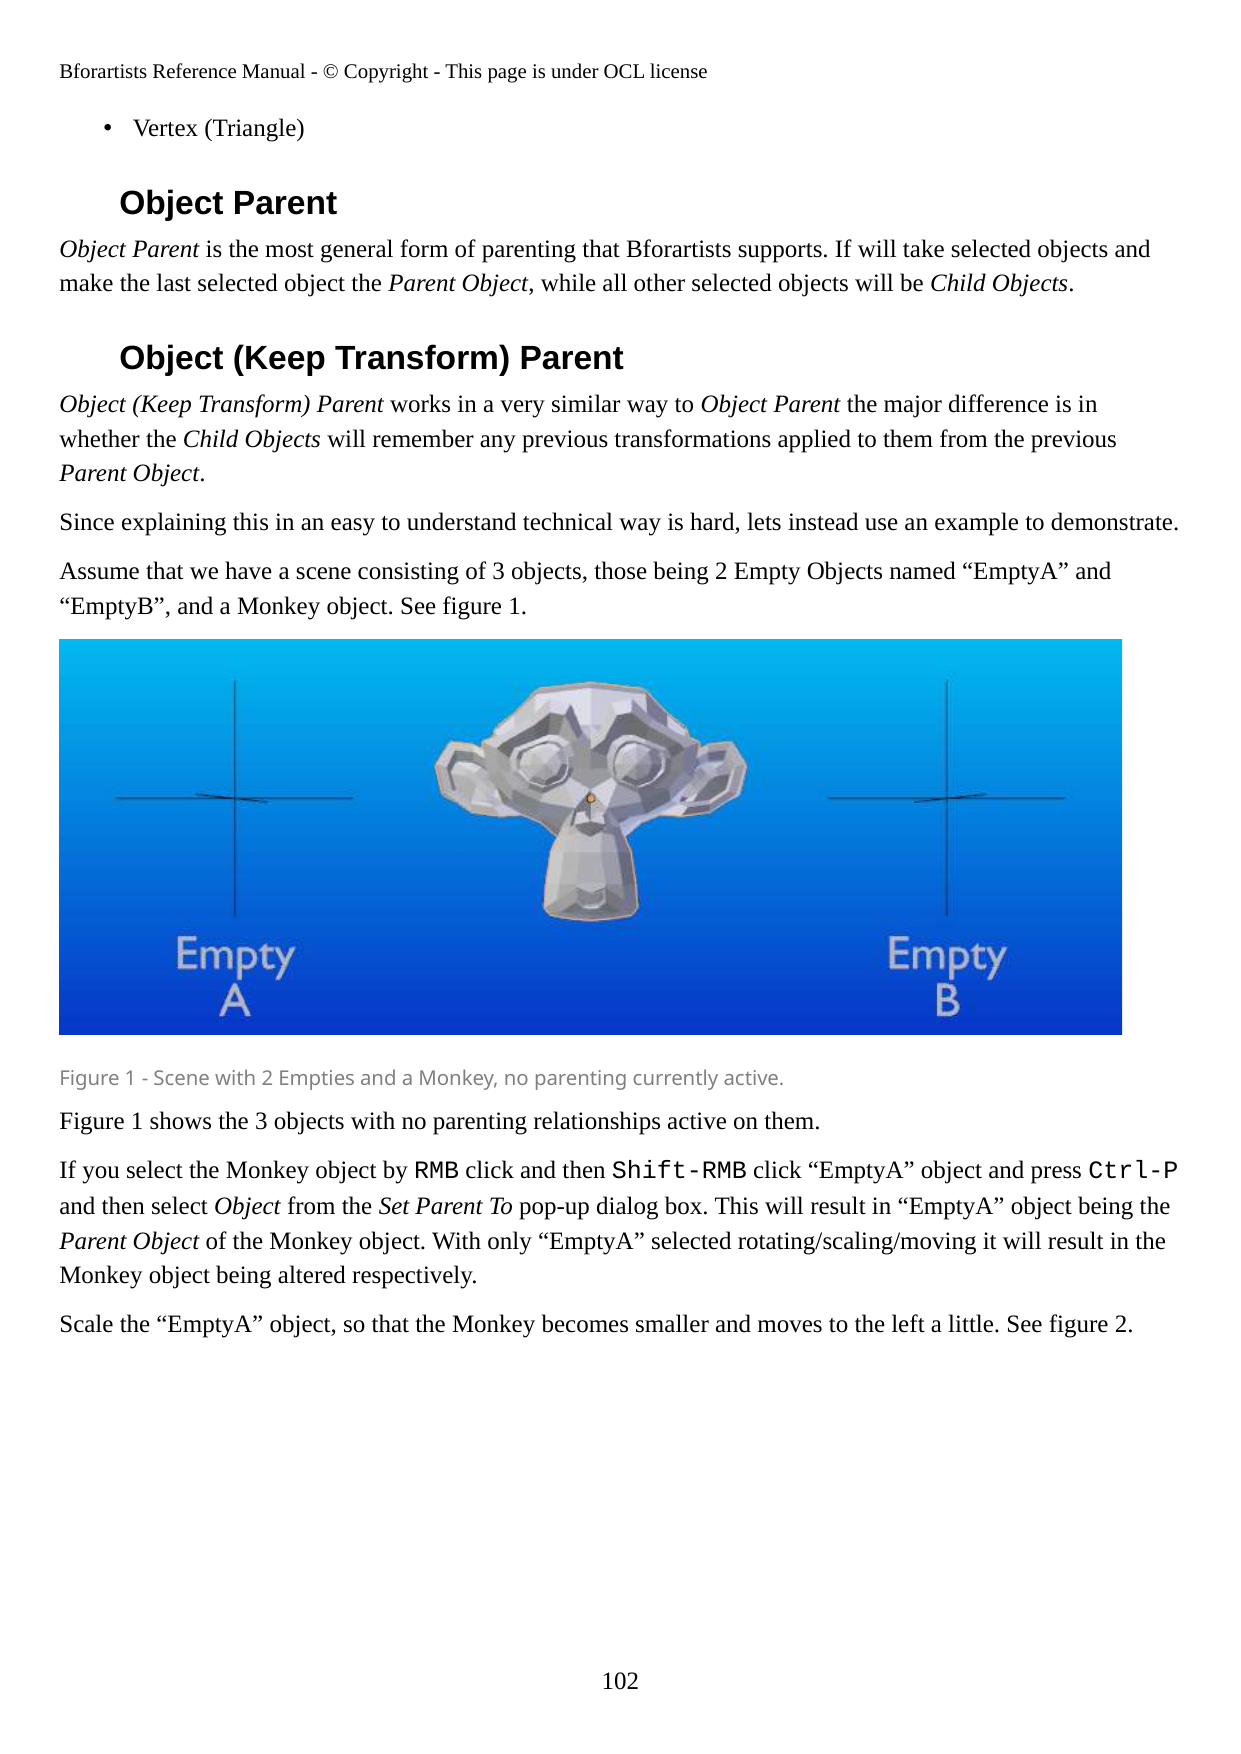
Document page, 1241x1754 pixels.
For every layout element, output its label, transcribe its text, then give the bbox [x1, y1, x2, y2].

text If you select the Monkey object by RMB click and then Shift-RMB click “EmptyA” object and press Ctrl-P and then select Object from the Set Parent To pop-up dialog box. This will result in “EmptyA” object being the Parent Object of the Monkey object. With only “EmptyA” selected rotating/scaling/moving it will result in the Monkey object being altered respectively. [59, 1155, 1181, 1289]
text Since explaining this in an easy to understand technical way is hard, lets instead use an example to demonstrate. [59, 507, 1181, 536]
list Vertex (Triangle) [103, 113, 1181, 141]
text Figure 1 - Scene with 2 Empties and a Monkey, no parenting currently active. [59, 1060, 1181, 1091]
text Scale the “EmptyA” object, so that the Monkey becomes smaller and moves to the left a little. See figure 2. [59, 1309, 1181, 1338]
text Assume that we have a scene consisting of 3 objects, those being 2 Empty Objects named “EmptyA” and “EmptyB”, and a Monkey object. See figure 1. [59, 556, 1181, 619]
subtitle Object Parent [59, 182, 1181, 221]
text Figure 1 shows the 3 objects with no parenting relationships active on them. [59, 1106, 1181, 1134]
picture [59, 681, 1123, 1035]
text Object (Keep Transform) Parent works in a very similar way to Object Parent the major difference is in whether the Child Objects will remember any previous transformations applied to them from the previous Parent Object. [59, 389, 1181, 487]
text Object Parent is the most general form of parenting that Bforartists supports. If will take selected objects and make the last selected object the Parent Object, while all other selected objects will be Child Objects. [59, 234, 1181, 297]
subtitle Object (Keep Transform) Parent [59, 338, 1181, 377]
